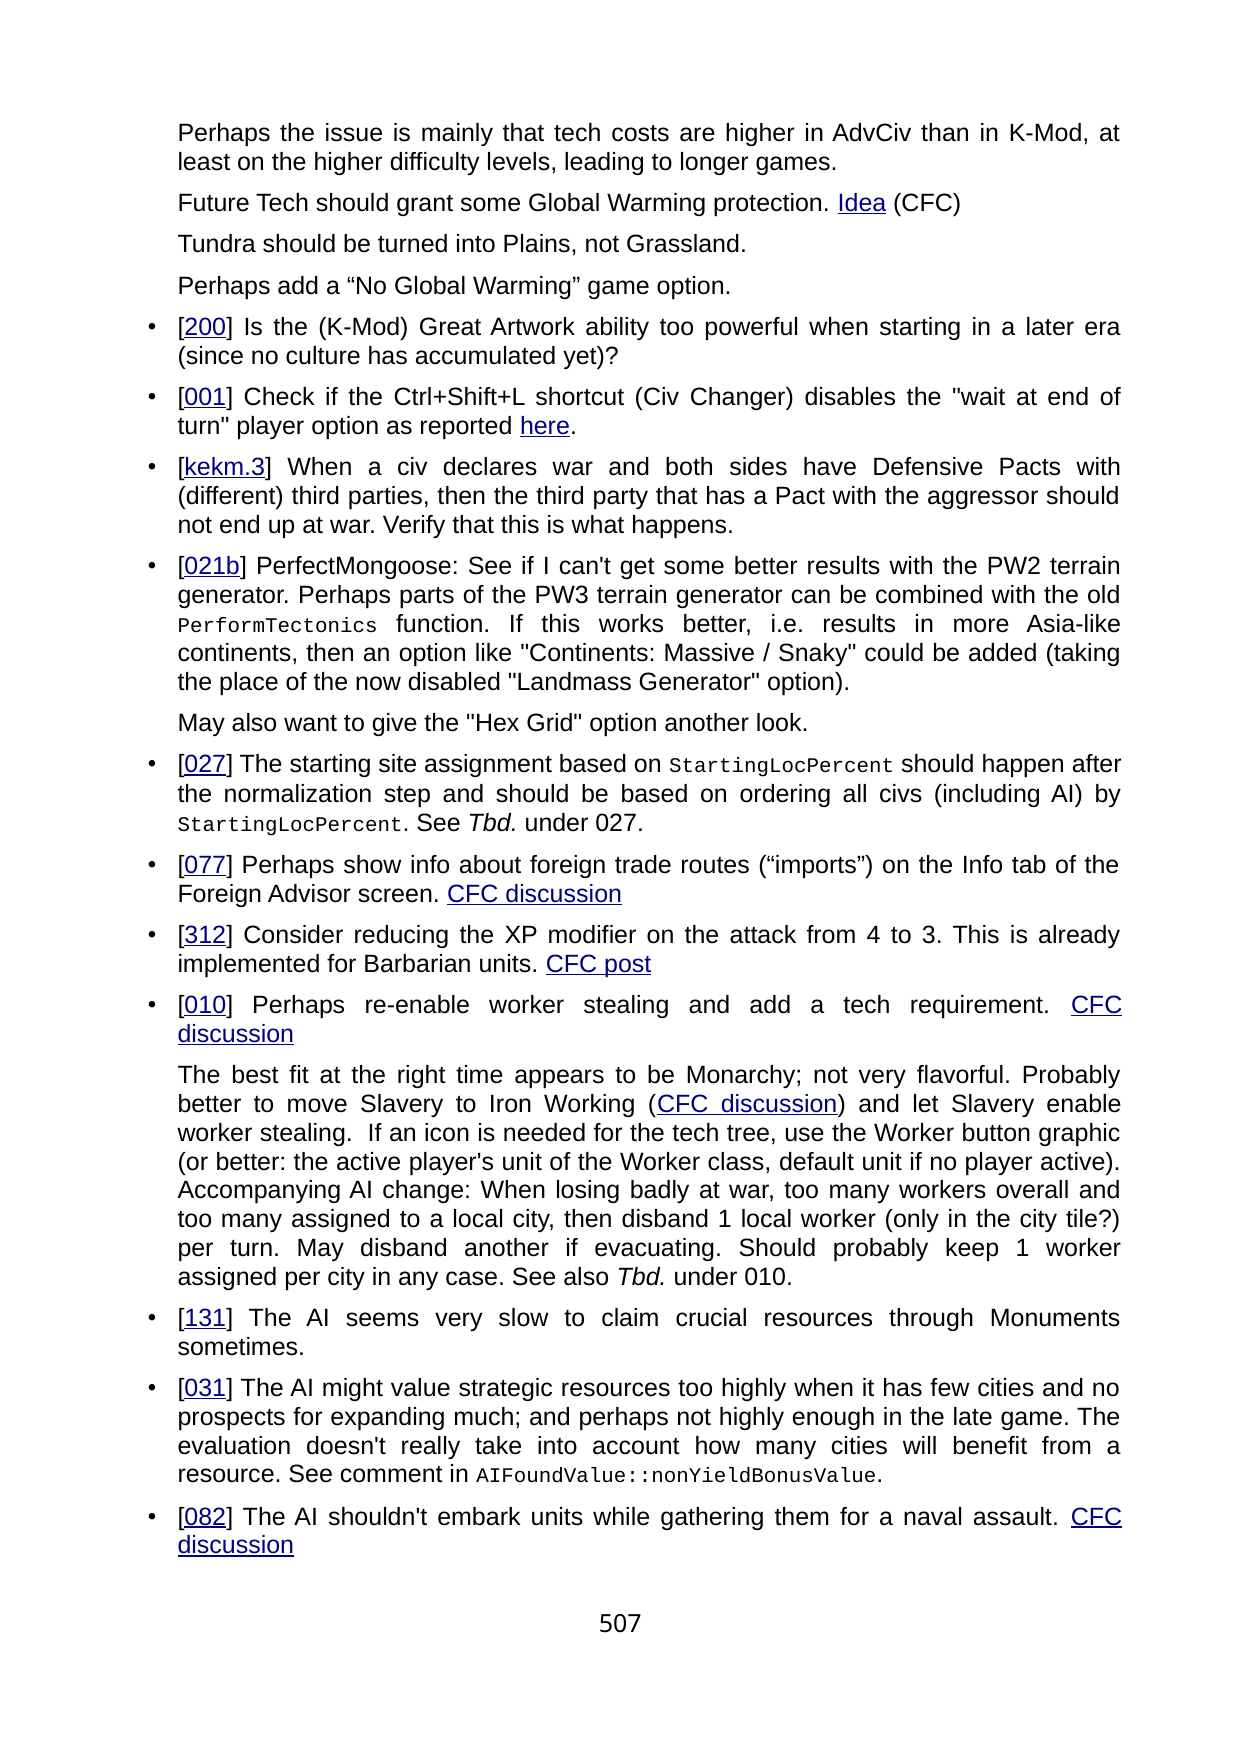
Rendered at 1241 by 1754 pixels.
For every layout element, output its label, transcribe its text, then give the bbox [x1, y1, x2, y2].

list [027] The starting site assignment based on StartingLocPercent should happen after the normalization step and should be based on ordering all civs (including AI) by StartingLocPercent. See Tbd. under 027. [148, 749, 1122, 838]
list [077] Perhaps show info about foreign trade routes (“imports”) on the Info tab of the Foreign Advisor screen. CFC discussion [148, 850, 1122, 908]
list [021b] PerfectMongoose: See if I can't get some better results with the PW2 terrain generator. Perhaps parts of the PW3 terrain generator can be combined with the old PerformTectonics function. If this works better, i.e. results in more Asia-like continents, then an option like "Continents: Massive / Snaky" could be added (taking the place of the now disabled "Landmass Generator" option). [148, 551, 1122, 696]
list [082] The AI shouldn't embark units while gathering them for a naval assault. CFC discussion [148, 1502, 1122, 1559]
list May also want to give the "Hex Grid" option another look. [148, 708, 1122, 737]
list Future Tech should grant some Global Warming protection. Idea (CFC) [148, 188, 1122, 217]
list The best fit at the right time appears to be Monarchy; not very flavorful. Probably better to move Slavery to Iron Working (CFC discussion) and let Slavery enable worker stealing. If an icon is needed for the tech tree, use the Worker button graphic (or better: the active player's unit of the Worker class, default unit if no player active). Accompanying AI change: When losing badly at war, too many workers overall and too many assigned to a local city, then disband 1 local worker (only in the city tile?) per turn. May disband another if evacuating. Should probably keep 1 worker assigned per city in any case. See also Tbd. under 010. [148, 1060, 1122, 1290]
list Tundra should be turned into Plains, not Grassland. [148, 229, 1122, 258]
list [312] Consider reducing the XP modifier on the attack from 4 to 3. This is already implemented for Barbarian units. CFC post [148, 920, 1122, 978]
list [kekm.3] When a civ declares war and both sides have Defensive Pacts with (different) third parties, then the third party that has a Pact with the aggressor should not end up at war. Verify that this is what happens. [148, 452, 1122, 538]
list [010] Perhaps re-enable worker stealing and add a tech requirement. CFC discussion [148, 990, 1122, 1048]
list [200] Is the (K-Mod) Great Artwork ability too powerful when starting in a later era (since no culture has accumulated yet)? [148, 312, 1122, 369]
list Perhaps the issue is mainly that tech costs are higher in AdvCiv than in K-Mod, at least on the higher difficulty levels, leading to longer games. [148, 118, 1122, 176]
list [001] Check if the Ctrl+Shift+L shortcut (Civ Changer) disables the "wait at end of turn" player option as reported here. [148, 382, 1122, 439]
list [131] The AI seems very slow to claim crucial resources through Monuments sometimes. [148, 1303, 1122, 1361]
list Perhaps add a “No Global Warming” game option. [148, 271, 1122, 299]
list [031] The AI might value strategic resources too highly when it has few cities and no prospects for expanding much; and perhaps not highly enough in the late game. The evaluation doesn't really take into account how many cities will benefit from a resource. See comment in AIFoundValue::nonYieldBonusValue. [148, 1373, 1122, 1489]
